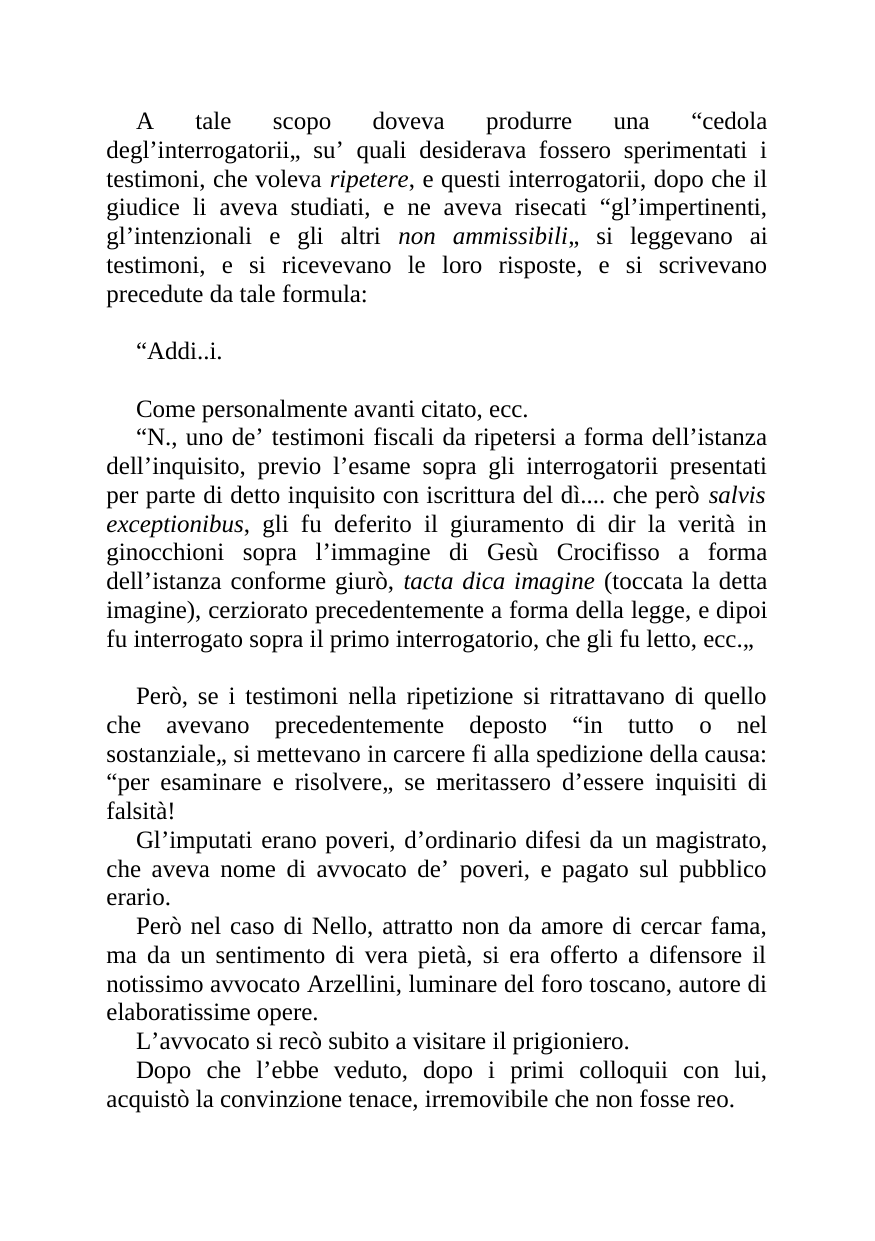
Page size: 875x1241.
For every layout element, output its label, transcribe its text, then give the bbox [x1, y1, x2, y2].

text Però nel caso di Nello, attratto non da amore di cercar fama, ma da un sentimento di vera pietà, si era offerto a difensore il notissimo avvocato Arzellini, luminare del foro toscano, autore di elaboratissime opere. [106, 911, 768, 1026]
text L’avvocato si recò subito a visitare il prigioniero. [106, 1026, 768, 1055]
text Gl’imputati erano poveri, d’ordinario difesi da un magistrato, che aveva nome di avvocato de’ poveri, e pagato sul pubblico erario. [106, 825, 768, 911]
text “Addi..i. [106, 336, 768, 365]
text Come personalmente avanti citato, ecc. [106, 394, 768, 422]
text Dopo che l’ebbe veduto, dopo i primi colloquii con lui, acquistò la convinzione tenace, irremovibile che non fosse reo. [106, 1055, 768, 1112]
text Però, se i testimoni nella ripetizione si ritrattavano di quello che avevano precedentemente deposto “in tutto o nel sostanziale„ si mettevano in carcere fi alla spedizione della causa: “per esaminare e risolvere„ se meritassero d’essere inquisiti di falsità! [106, 681, 768, 825]
text A tale scopo doveva produrre una “cedola degl’interrogatorii„ su’ quali desiderava fossero sperimentati i testimoni, che voleva ripetere, e questi interrogatorii, dopo che il giudice li aveva studiati, e ne aveva risecati “gl’impertinenti, gl’intenzionali e gli altri non ammissibili„ si leggevano ai testimoni, e si ricevevano le loro risposte, e si scrivevano precedute da tale formula: [106, 106, 768, 307]
text “N., uno de’ testimoni fiscali da ripetersi a forma dell’istanza dell’inquisito, previo l’esame sopra gli interrogatorii presentati per parte di detto inquisito con iscrittura del dì.... che però salvis exceptionibus, gli fu deferito il giuramento di dir la verità in ginocchioni sopra l’immagine di Gesù Crocifisso a forma dell’istanza conforme giurò, tacta dica imagine (toccata la detta imagine), cerziorato precedentemente a forma della legge, e dipoi fu interrogato sopra il primo interrogatorio, che gli fu letto, ecc.„ [106, 422, 768, 652]
